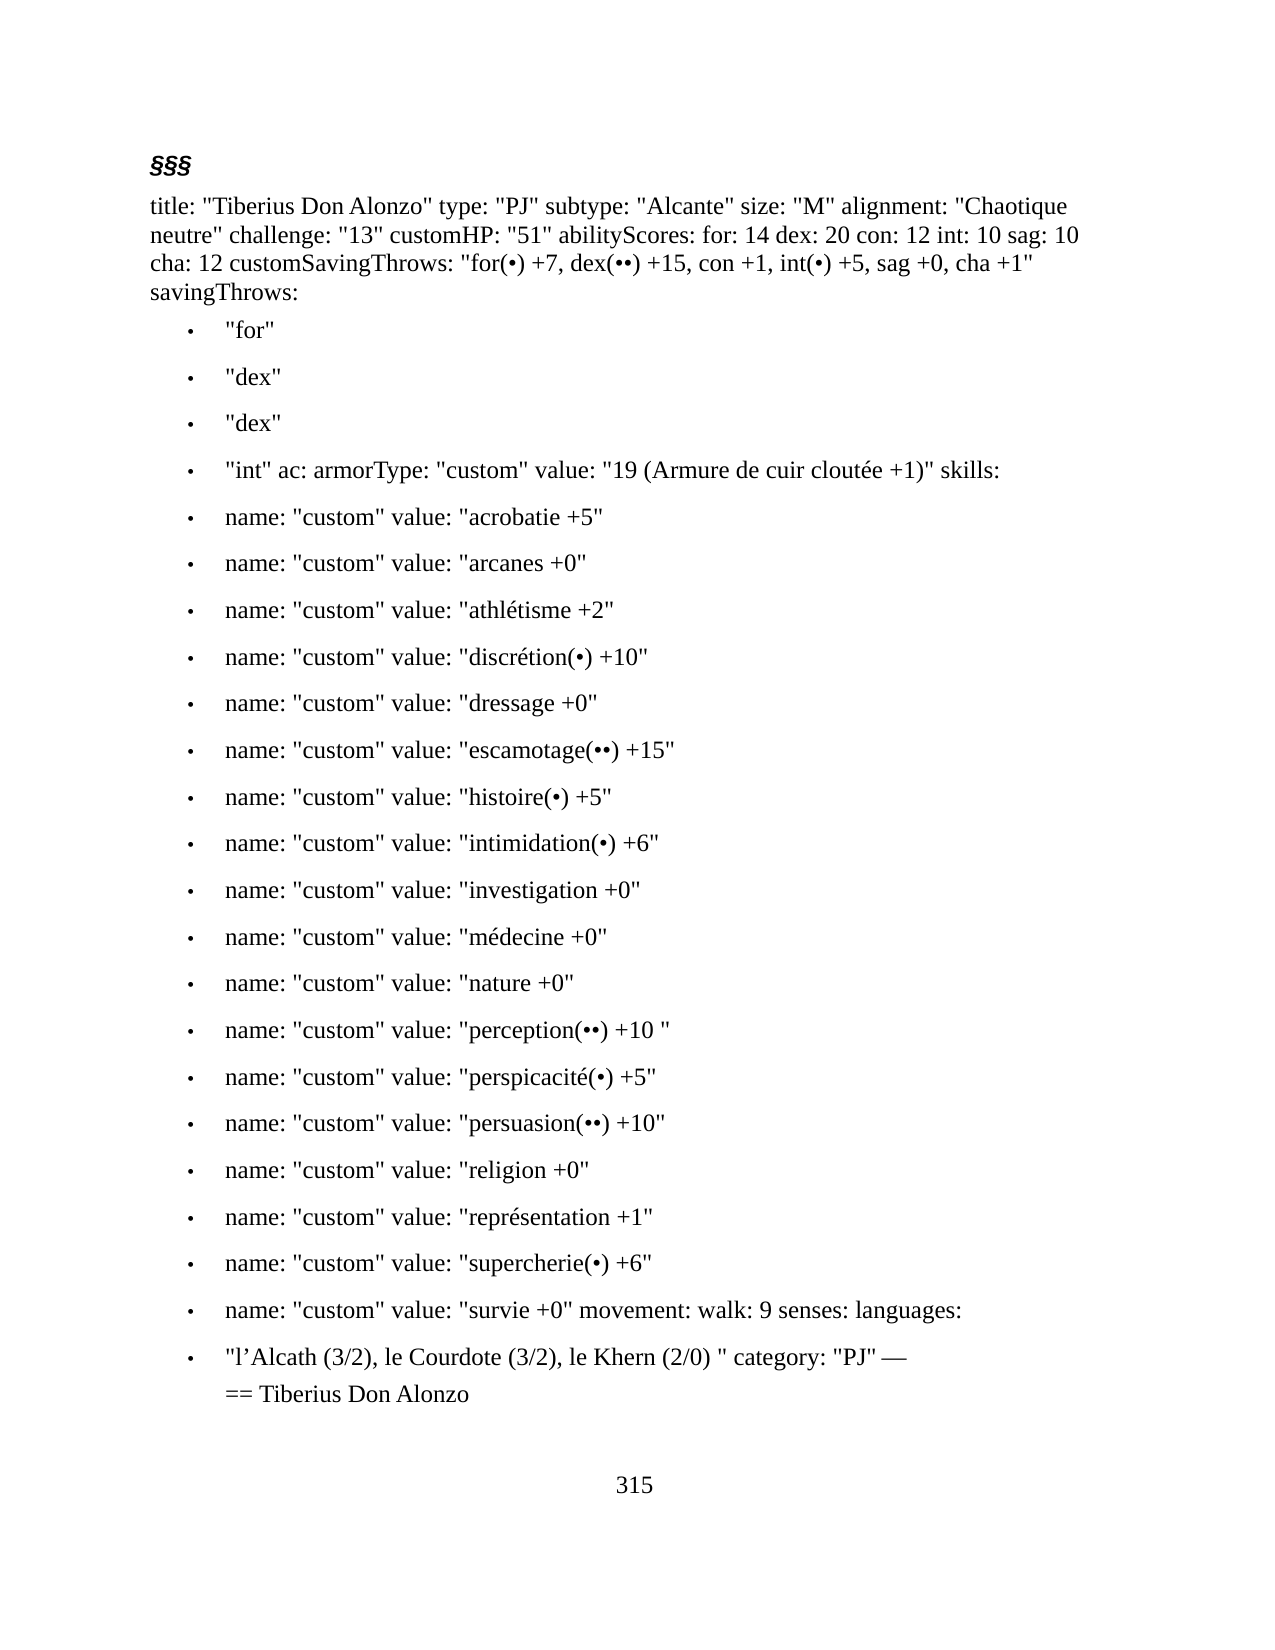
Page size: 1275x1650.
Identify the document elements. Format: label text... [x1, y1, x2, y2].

list name: "custom" value: "médecine +0" [187, 922, 1125, 950]
list "for" [187, 315, 1125, 344]
list name: "custom" value: "nature +0" [187, 968, 1125, 997]
list name: "custom" value: "investigation +0" [187, 875, 1125, 904]
list name: "custom" value: "histoire(•) +5" [187, 782, 1125, 810]
list name: "custom" value: "arcanes +0" [187, 548, 1125, 577]
list "int" ac: armorType: "custom" value: "19 (Armure de cuir cloutée +1)" skills: [187, 455, 1125, 484]
list name: "custom" value: "discrétion(•) +10" [187, 642, 1125, 670]
list name: "custom" value: "persuasion(••) +10" [187, 1108, 1125, 1137]
list name: "custom" value: "supercherie(•) +6" [187, 1248, 1125, 1277]
list name: "custom" value: "intimidation(•) +6" [187, 828, 1125, 857]
list name: "custom" value: "dressage +0" [187, 688, 1125, 717]
list "dex" [187, 408, 1125, 437]
text title: "Tiberius Don Alonzo" type: "PJ" subtype: "Alcante" size: "M" alignment: "Chaotique neutre" challenge: "13" customHP: "51" abilityScores: for: 14 dex: 20 con: 12 int: 10 sag: 10 cha: 12 customSavingThrows: "for(•) +7, dex(••) +15, con +1, int(•) +5, sag +0, cha +1" savingThrows: [150, 191, 1125, 306]
subtitle §§§ [150, 150, 1125, 178]
list name: "custom" value: "religion +0" [187, 1155, 1125, 1184]
list name: "custom" value: "escamotage(••) +15" [187, 735, 1125, 764]
list name: "custom" value: "athlétisme +2" [187, 595, 1125, 624]
list name: "custom" value: "représentation +1" [187, 1202, 1125, 1230]
list name: "custom" value: "survie +0" movement: walk: 9 senses: languages: [187, 1295, 1125, 1324]
list name: "custom" value: "acrobatie +5" [187, 502, 1125, 530]
list "l’Alcath (3/2), le Courdote (3/2), le Khern (2/0) " category: "PJ" — [187, 1342, 1125, 1370]
list "dex" [187, 362, 1125, 390]
list name: "custom" value: "perspicacité(•) +5" [187, 1062, 1125, 1090]
list name: "custom" value: "perception(••) +10 " [187, 1015, 1125, 1044]
list == Tiberius Don Alonzo [187, 1379, 1125, 1408]
